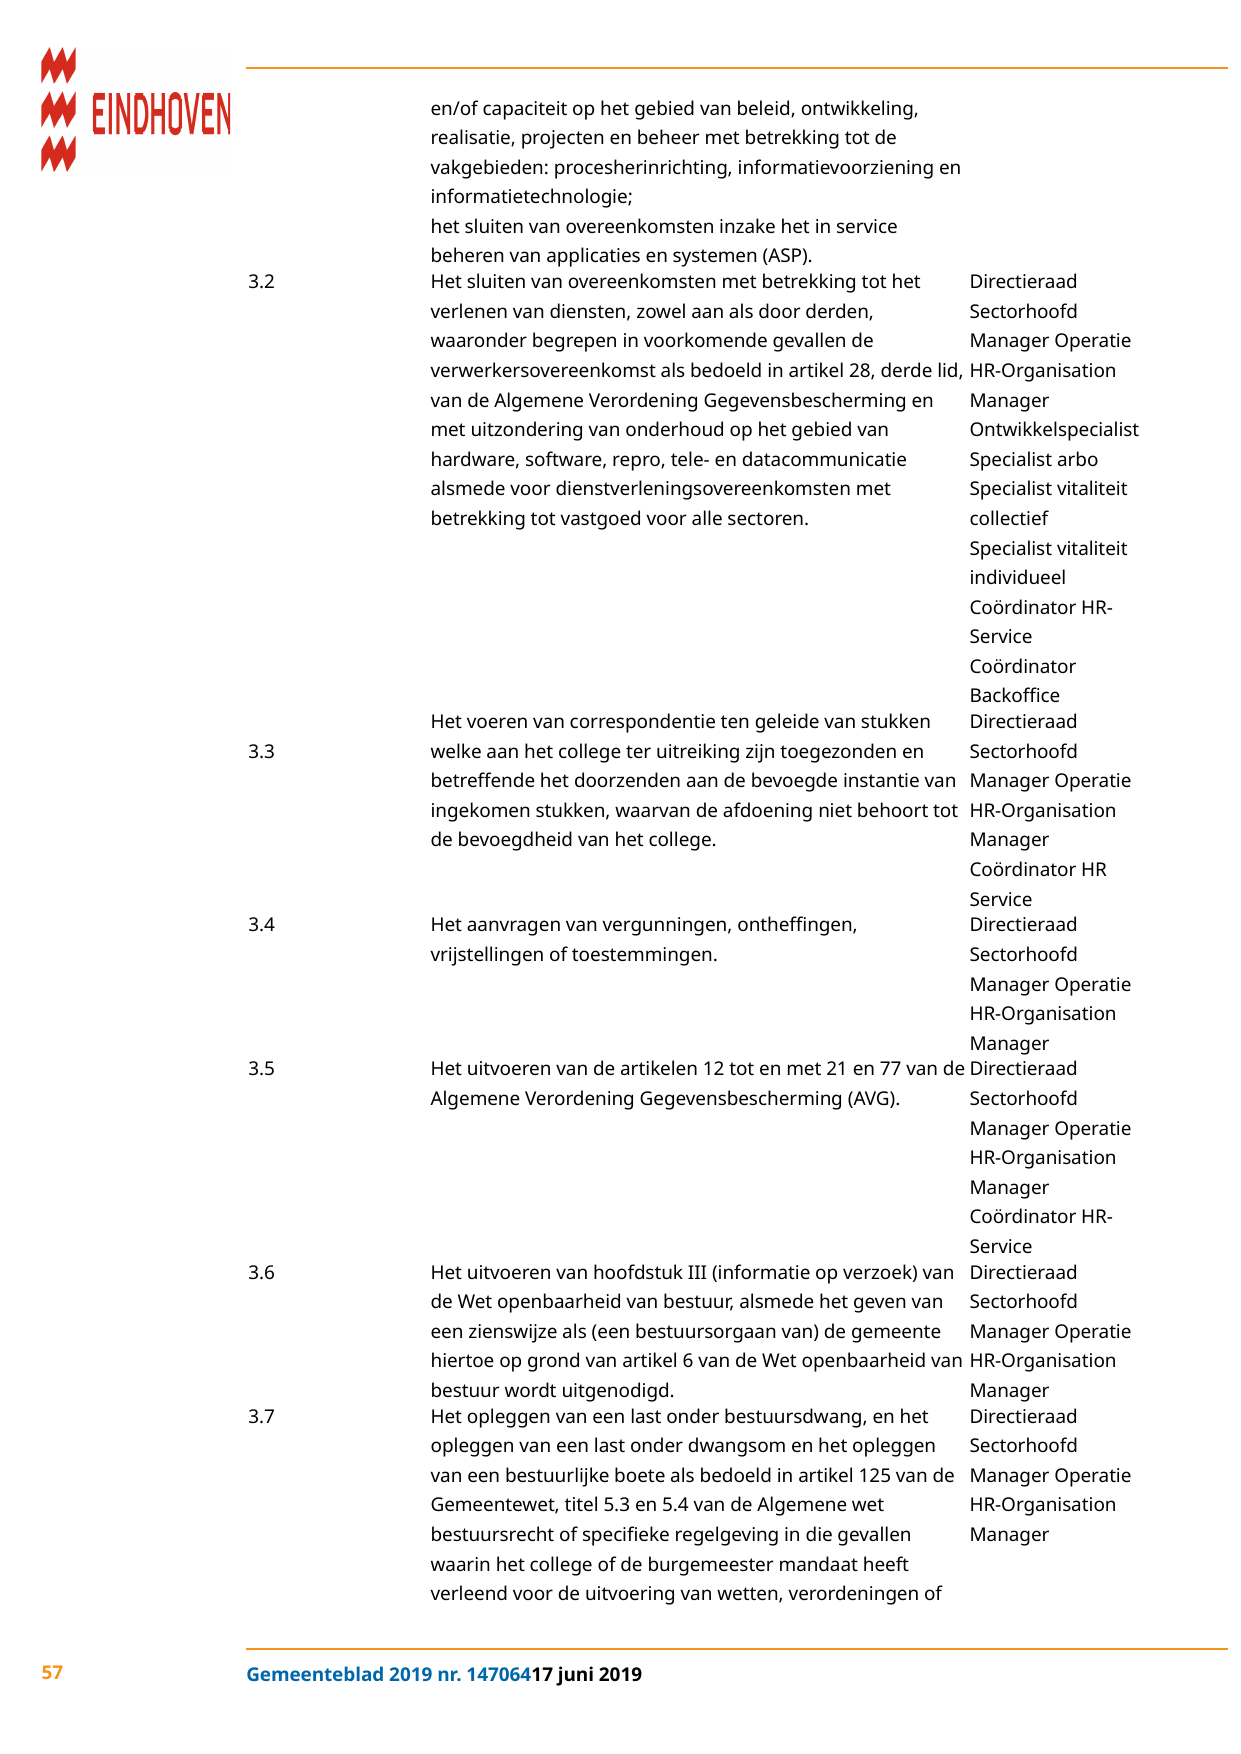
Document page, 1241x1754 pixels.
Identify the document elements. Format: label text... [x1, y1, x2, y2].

table_cell Directieraad Sectorhoofd Manager Operatie HR-Organisation Manager [969, 912, 1152, 1056]
table_cell Het aanvragen van vergunningen, ontheffingen, vrijstellingen of toestemmingen. [430, 912, 969, 1056]
table_cell Het opleggen van een last onder bestuursdwang, en het opleggen van een last onder dwangsom en het opleggen van een bestuurlijke boete als bedoeld in artikel 125 van de Gemeentewet, titel 5.3 en 5.4 van de Algemene wet bestuursrecht of specifieke regelgeving in die gevallen waarin het college of de burgemeester mandaat heeft verleend voor de uitvoering van wetten, verordeningen of [430, 1403, 969, 1606]
table_cell Directieraad Sectorhoofd Manager Operatie HR-Organisation Manager [969, 1259, 1152, 1403]
table_cell Het voeren van correspondentie ten geleide van stukken welke aan het college ter uitreiking zijn toegezonden en betreffende het doorzenden aan de bevoegde instantie van ingekomen stukken, waarvan de afdoening niet behoort tot de bevoegdheid van het college. [430, 708, 969, 912]
table_cell Directieraad Sectorhoofd Manager Operatie HR-Organisation Manager Coördinator HR-Service [969, 1056, 1152, 1259]
table_cell 3.3 [248, 708, 430, 912]
table_cell Het uitvoeren van de artikelen 12 tot en met 21 en 77 van de Algemene Verordening Gegevensbescherming (AVG). [430, 1056, 969, 1259]
table_cell Directieraad Sectorhoofd Manager Operatie HR-Organisation Manager [969, 1403, 1152, 1606]
table_cell en/of capaciteit op het gebied van beleid, ontwikkeling, realisatie, projecten en beheer met betrekking tot de vakgebieden: procesherinrichting, informatievoorziening en informatietechnologie; het sluiten van overeenkomsten inzake het in service beheren van applicaties en systemen (ASP). [430, 95, 969, 268]
picture [41, 47, 231, 172]
table_cell 3.7 [248, 1403, 430, 1606]
table_cell Directieraad Sectorhoofd Manager Operatie HR-Organisation Manager Coördinator HR Service [969, 708, 1152, 912]
table_cell Het sluiten van overeenkomsten met betrekking tot het verlenen van diensten, zowel aan als door derden, waaronder begrepen in voorkomende gevallen de verwerkersovereenkomst als bedoeld in artikel 28, derde lid, van de Algemene Verordening Gegevensbescherming en met uitzondering van onderhoud op het gebied van hardware, software, repro, tele- en datacommunicatie alsmede voor dienstverleningsovereenkomsten met betrekking tot vastgoed voor alle sectoren. [430, 269, 969, 708]
table_cell 3.4 [248, 912, 430, 1056]
table_cell Het uitvoeren van hoofdstuk III (informatie op verzoek) van de Wet openbaarheid van bestuur, alsmede het geven van een zienswijze als (een bestuursorgaan van) de gemeente hiertoe op grond van artikel 6 van de Wet openbaarheid van bestuur wordt uitgenodigd. [430, 1259, 969, 1403]
table_cell 3.5 [248, 1056, 430, 1259]
table_cell [248, 95, 430, 268]
table_cell Directieraad Sectorhoofd Manager Operatie HR-Organisation Manager Ontwikkelspecialist Specialist arbo Specialist vitaliteit collectief Specialist vitaliteit individueel Coördinator HR-Service Coördinator Backoffice [969, 269, 1152, 708]
table_cell 3.2 [248, 269, 430, 708]
table_cell 3.6 [248, 1259, 430, 1403]
table_cell [969, 95, 1152, 268]
